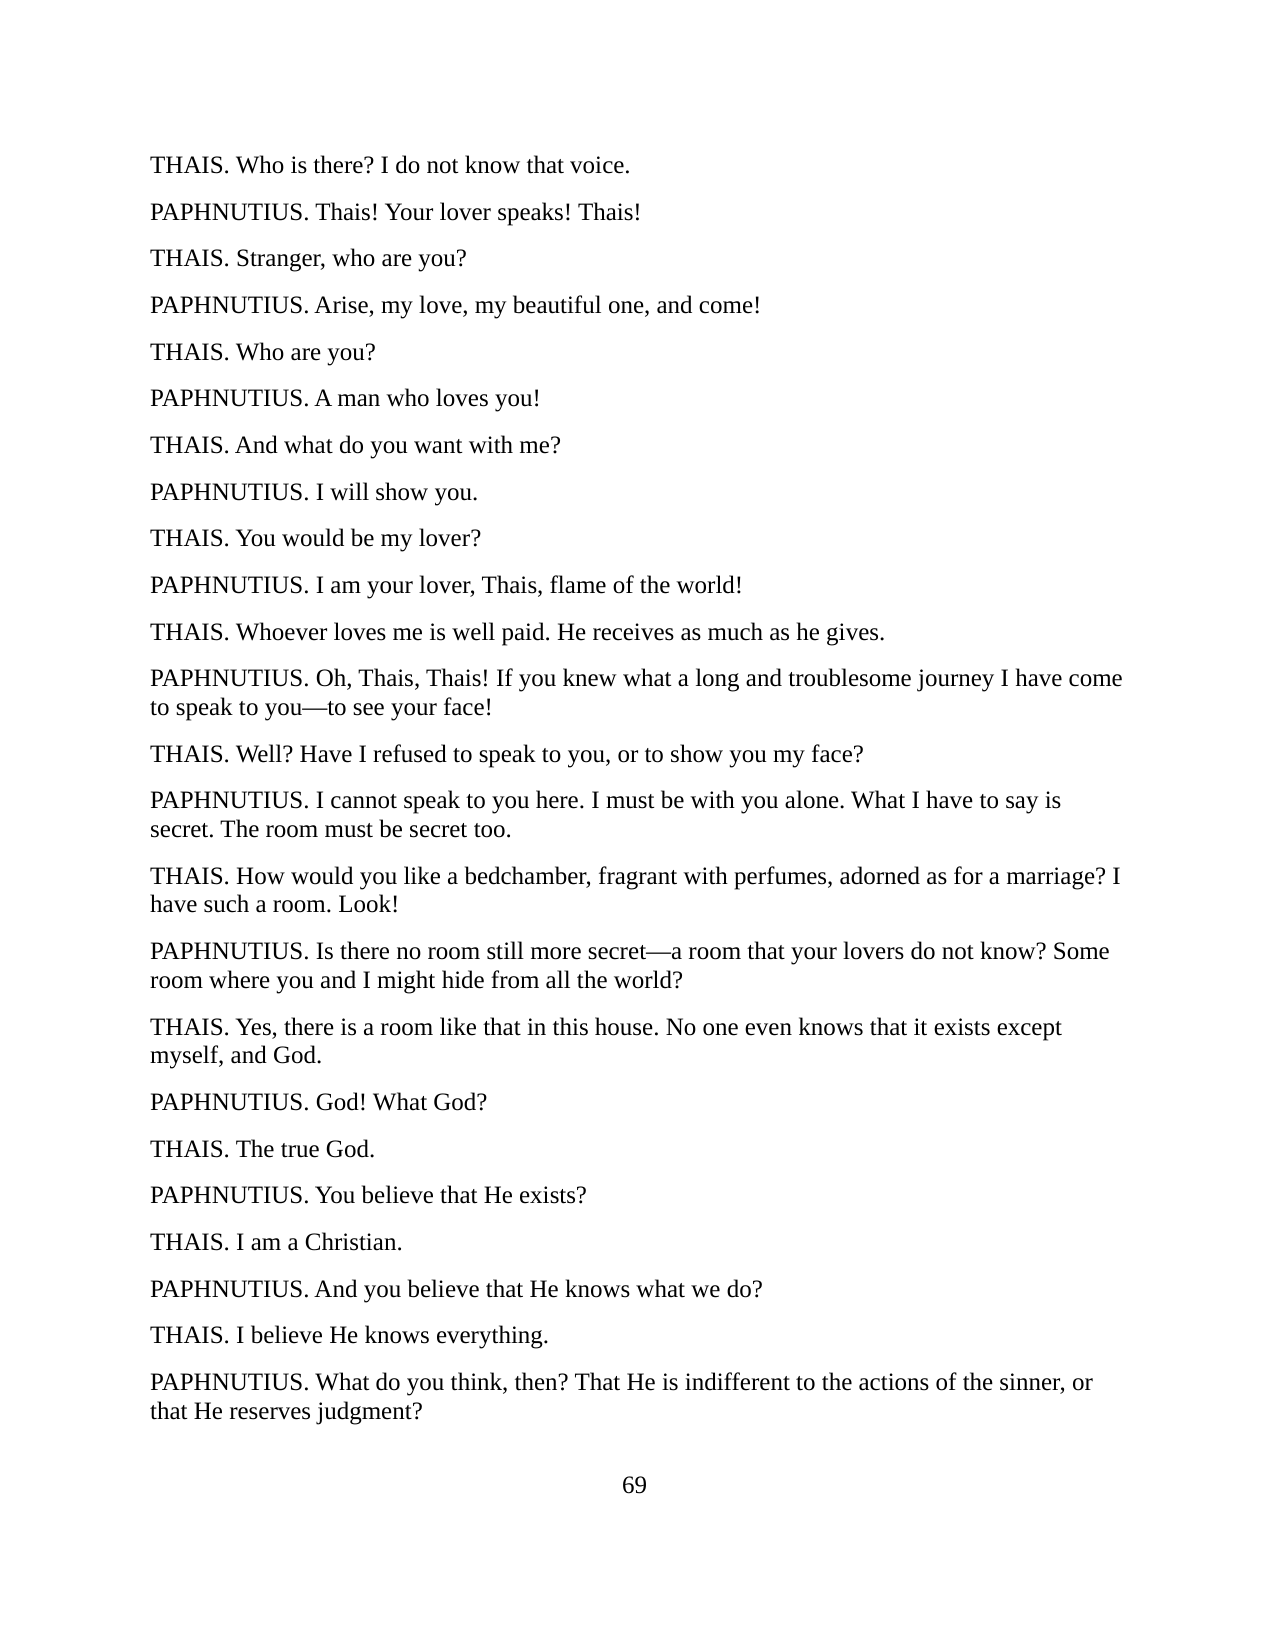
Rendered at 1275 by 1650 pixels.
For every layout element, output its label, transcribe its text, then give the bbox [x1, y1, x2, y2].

text PAPHNUTIUS. A man who loves you! [150, 383, 1125, 412]
text THAIS. Well? Have I refused to speak to you, or to show you my face? [150, 739, 1125, 767]
text PAPHNUTIUS. Is there no room still more secret—a room that your lovers do not know? Some room where you and I might hide from all the world? [150, 936, 1125, 994]
text THAIS. You would be my lover? [150, 523, 1125, 552]
text THAIS. The true God. [150, 1134, 1125, 1162]
text PAPHNUTIUS. You believe that He exists? [150, 1180, 1125, 1209]
text THAIS. Who are you? [150, 337, 1125, 365]
text THAIS. I believe He knows everything. [150, 1320, 1125, 1349]
text THAIS. Who is there? I do not know that voice. [150, 150, 1125, 179]
text PAPHNUTIUS. What do you think, then? That He is indifferent to the actions of the sinner, or that He reserves judgment? [150, 1367, 1125, 1424]
text THAIS. Stranger, who are you? [150, 243, 1125, 272]
text PAPHNUTIUS. I will show you. [150, 477, 1125, 505]
text PAPHNUTIUS. I am your lover, Thais, flame of the world! [150, 570, 1125, 599]
text THAIS. How would you like a bedchamber, fragrant with perfumes, adorned as for a marriage? I have such a room. Look! [150, 861, 1125, 918]
text PAPHNUTIUS. And you believe that He knows what we do? [150, 1274, 1125, 1302]
text PAPHNUTIUS. I cannot speak to you here. I must be with you alone. What I have to say is secret. The room must be secret too. [150, 785, 1125, 843]
text THAIS. Whoever loves me is well paid. He receives as much as he gives. [150, 617, 1125, 645]
text PAPHNUTIUS. Arise, my love, my beautiful one, and come! [150, 290, 1125, 319]
text PAPHNUTIUS. God! What God? [150, 1087, 1125, 1116]
text PAPHNUTIUS. Thais! Your lover speaks! Thais! [150, 197, 1125, 225]
text THAIS. Yes, there is a room like that in this house. No one even knows that it exists except myself, and God. [150, 1012, 1125, 1069]
text PAPHNUTIUS. Oh, Thais, Thais! If you knew what a long and troublesome journey I have come to speak to you—to see your face! [150, 663, 1125, 721]
text THAIS. I am a Christian. [150, 1227, 1125, 1256]
text THAIS. And what do you want with me? [150, 430, 1125, 459]
